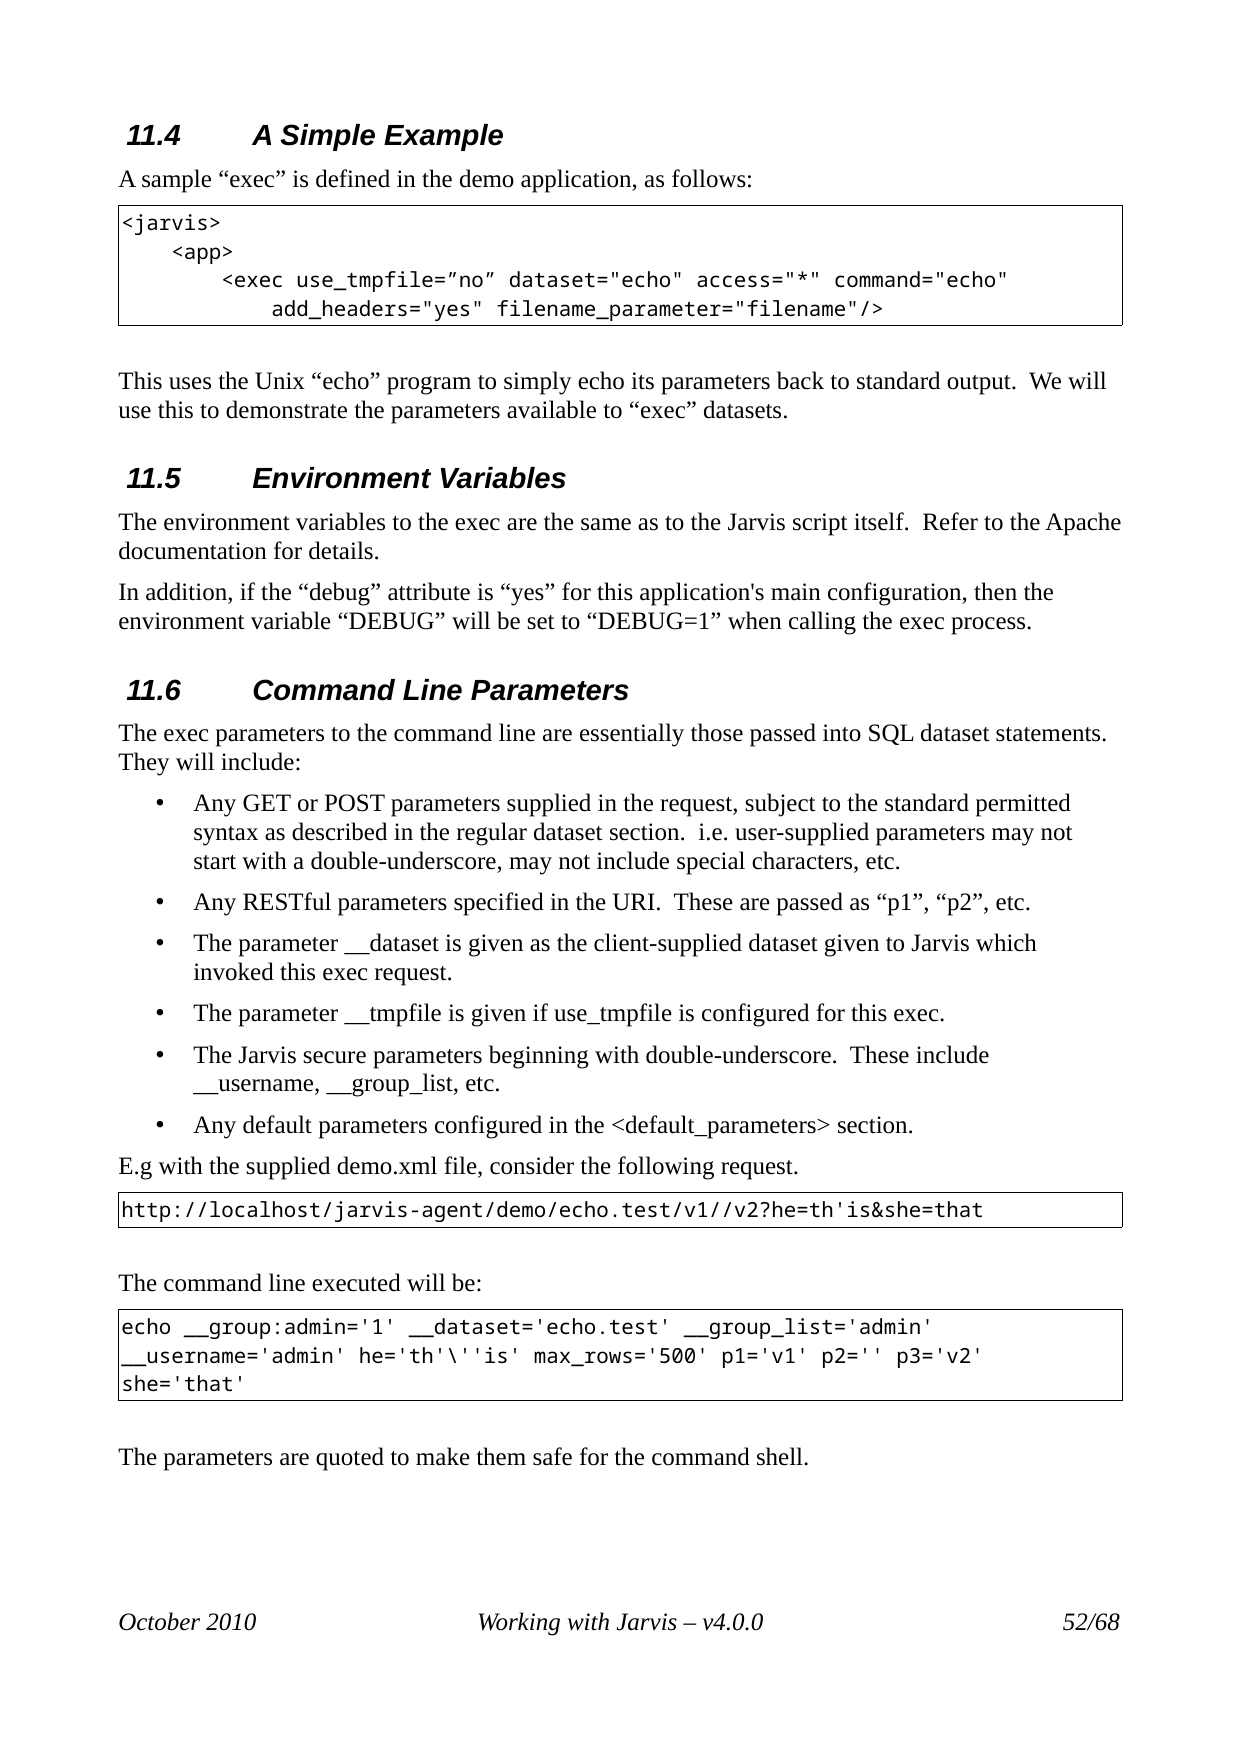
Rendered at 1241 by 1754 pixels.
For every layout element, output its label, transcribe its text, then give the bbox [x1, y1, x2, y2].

text A sample “exec” is defined in the demo application, as follows: [118, 164, 1122, 193]
text The exec parameters to the command line are essentially those passed into SQL dataset statements. They will include: [118, 718, 1122, 776]
text add_headers="yes" filename_parameter="filename"/> [119, 291, 1122, 325]
text The environment variables to the exec are the same as to the Jarvis script itself. Refer to the Apache documentation for details. [118, 507, 1122, 565]
list The parameter __dataset is given as the client-supplied dataset given to Jarvis which invoked this exec request. [156, 928, 1122, 986]
text <jarvis> [119, 206, 1122, 234]
subtitle A Simple Example [118, 118, 1122, 152]
list The parameter __tmpfile is given if use_tmpfile is configured for this exec. [156, 998, 1122, 1027]
text http://localhost/jarvis-agent/demo/echo.test/v1//v2?he=th'is&she=that [119, 1193, 1122, 1227]
text <exec use_tmpfile=”no” dataset="echo" access="*" command="echo" [119, 262, 1122, 291]
subtitle Command Line Parameters [118, 672, 1122, 706]
subtitle Environment Variables [118, 461, 1122, 495]
text The parameters are quoted to make them safe for the command shell. [118, 1442, 1122, 1471]
text This uses the Unix “echo” program to simply echo its parameters back to standard output. We will use this to demonstrate the parameters available to “exec” datasets. [118, 366, 1122, 424]
list The Jarvis secure parameters beginning with double-underscore. These include __username, __group_list, etc. [156, 1040, 1122, 1097]
text <app> [119, 234, 1122, 262]
list Any GET or POST parameters supplied in the request, subject to the standard permitted syntax as described in the regular dataset section. i.e. user-supplied parameters may not start with a double-underscore, may not include special characters, etc. [156, 788, 1122, 875]
list Any default parameters configured in the <default_parameters> section. [156, 1110, 1122, 1138]
text E.g with the supplied demo.xml file, consider the following request. [118, 1151, 1122, 1180]
text In addition, if the “debug” attribute is “yes” for this application's main configuration, then the environment variable “DEBUG” will be set to “DEBUG=1” when calling the exec process. [118, 577, 1122, 635]
list Any RESTful parameters specified in the URI. These are passed as “p1”, “p2”, etc. [156, 887, 1122, 916]
text echo __group:admin='1' __dataset='echo.test' __group_list='admin' __username='admin' he='th'\''is' max_rows='500' p1='v1' p2='' p3='v2' she='that' [119, 1310, 1122, 1400]
text The command line executed will be: [118, 1268, 1122, 1297]
